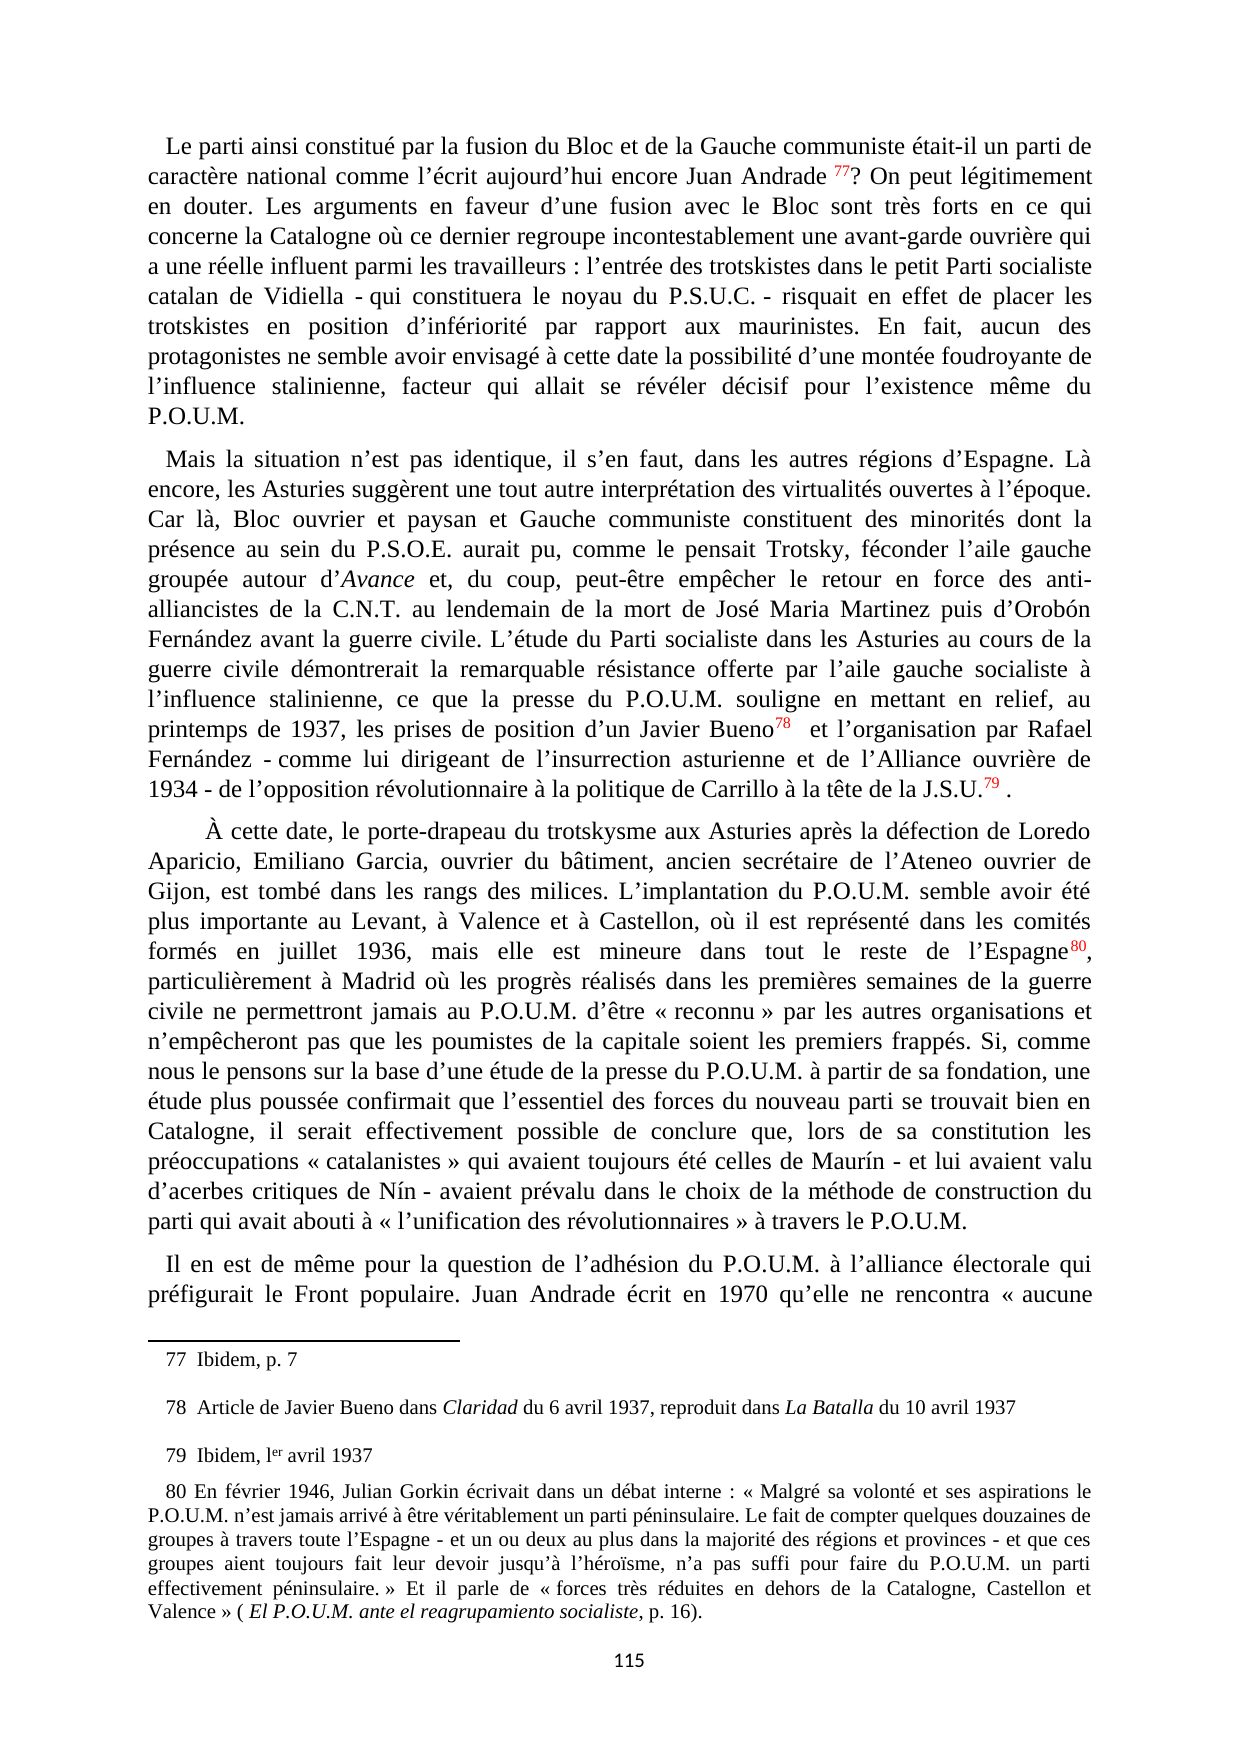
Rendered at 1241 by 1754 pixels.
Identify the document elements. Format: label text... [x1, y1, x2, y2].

text Article de Javier Bueno dans Claridad du 6 avril 1937, reproduit dans La Batalla du 10 avril 1937 [148, 1395, 1092, 1419]
text En février 1946, Julian Gorkin écrivait dans un débat interne : « Malgré sa volonté et ses aspirations le P.O.U.M. n’est jamais arrivé à être véritablement un parti péninsulaire. Le fait de compter quelques douzaines de groupes à travers toute l’Espagne - et un ou deux au plus dans la majorité des régions et provinces - et que ces groupes aient toujours fait leur devoir jusqu’à l’héroïsme, n’a pas suffi pour faire du P.O.U.M. un parti effectivement péninsulaire. » Et il parle de « forces très réduites en dehors de la Catalogne, Castellon et Valence » ( El P.O.U.M. ante el reagrupamiento socialiste, p. 16). [148, 1479, 1092, 1623]
text Ibidem, p. 7 [148, 1347, 1092, 1371]
text Mais la situation n’est pas identique, il s’en faut, dans les autres régions d’Espagne. Là encore, les Asturies suggèrent une tout autre interprétation des virtualités ouvertes à l’époque. Car là, Bloc ouvrier et paysan et Gauche communiste constituent des minorités dont la présence au sein du P.S.O.E. aurait pu, comme le pensait Trotsky, féconder l’aile gauche groupée autour d’Avance et, du coup, peut-être empêcher le retour en force des anti-alliancistes de la C.N.T. au lendemain de la mort de José Maria Martinez puis d’Orobón Fernández avant la guerre civile. L’étude du Parti socialiste dans les Asturies au cours de la guerre civile démontrerait la remarquable résistance offerte par l’aile gauche socialiste à l’influence stalinienne, ce que la presse du P.O.U.M. souligne en mettant en relief, au printemps de 1937, les prises de position d’un Javier Bueno et l’organisation par Rafael Fernández - comme lui dirigeant de l’insurrection asturienne et de l’Alliance ouvrière de 1934 - de l’opposition révolutionnaire à la politique de Carrillo à la tête de la J.S.U. . [148, 442, 1092, 802]
text Le parti ainsi constitué par la fusion du Bloc et de la Gauche communiste était-il un parti de caractère national comme l’écrit aujourd’hui encore Juan Andrade ? On peut légitimement en douter. Les arguments en faveur d’une fusion avec le Bloc sont très forts en ce qui concerne la Catalogne où ce dernier regroupe incontestablement une avant-garde ouvrière qui a une réelle influent parmi les travailleurs : l’entrée des trotskistes dans le petit Parti socialiste catalan de Vidiella - qui constituera le noyau du P.S.U.C. - risquait en effet de placer les trotskistes en position d’infériorité par rapport aux maurinistes. En fait, aucun des protagonistes ne semble avoir envisagé à cette date la possibilité d’une montée foudroyante de l’influence stalinienne, facteur qui allait se révéler décisif pour l’existence même du P.O.U.M. [148, 130, 1092, 430]
text À cette date, le porte-drapeau du trotskysme aux Asturies après la défection de Loredo Aparicio, Emiliano Garcia, ouvrier du bâtiment, ancien secrétaire de l’Ateneo ouvrier de Gijon, est tombé dans les rangs des milices. L’implantation du P.O.U.M. semble avoir été plus importante au Levant, à Valence et à Castellon, où il est représenté dans les comités formés en juillet 1936, mais elle est mineure dans tout le reste de l’Espagne, particulièrement à Madrid où les progrès réalisés dans les premières semaines de la guerre civile ne permettront jamais au P.O.U.M. d’être « reconnu » par les autres organisations et n’empêcheront pas que les poumistes de la capitale soient les premiers frappés. Si, comme nous le pensons sur la base d’une étude de la presse du P.O.U.M. à partir de sa fondation, une étude plus poussée confirmait que l’essentiel des forces du nouveau parti se trouvait bien en Catalogne, il serait effectivement possible de conclure que, lors de sa constitution les préoccupations « catalanistes » qui avaient toujours été celles de Maurín - et lui avaient valu d’acerbes critiques de Nín - avaient prévalu dans le choix de la méthode de construction du parti qui avait abouti à « l’unification des révolutionnaires » à travers le P.O.U.M. [148, 815, 1092, 1235]
text Ibidem, ler avril 1937 [148, 1443, 1092, 1467]
text Il en est de même pour la question de l’adhésion du P.O.U.M. à l’alliance électorale qui préfigurait le Front populaire. Juan Andrade écrit en 1970 qu’elle ne rencontra « aucune [148, 1247, 1092, 1307]
